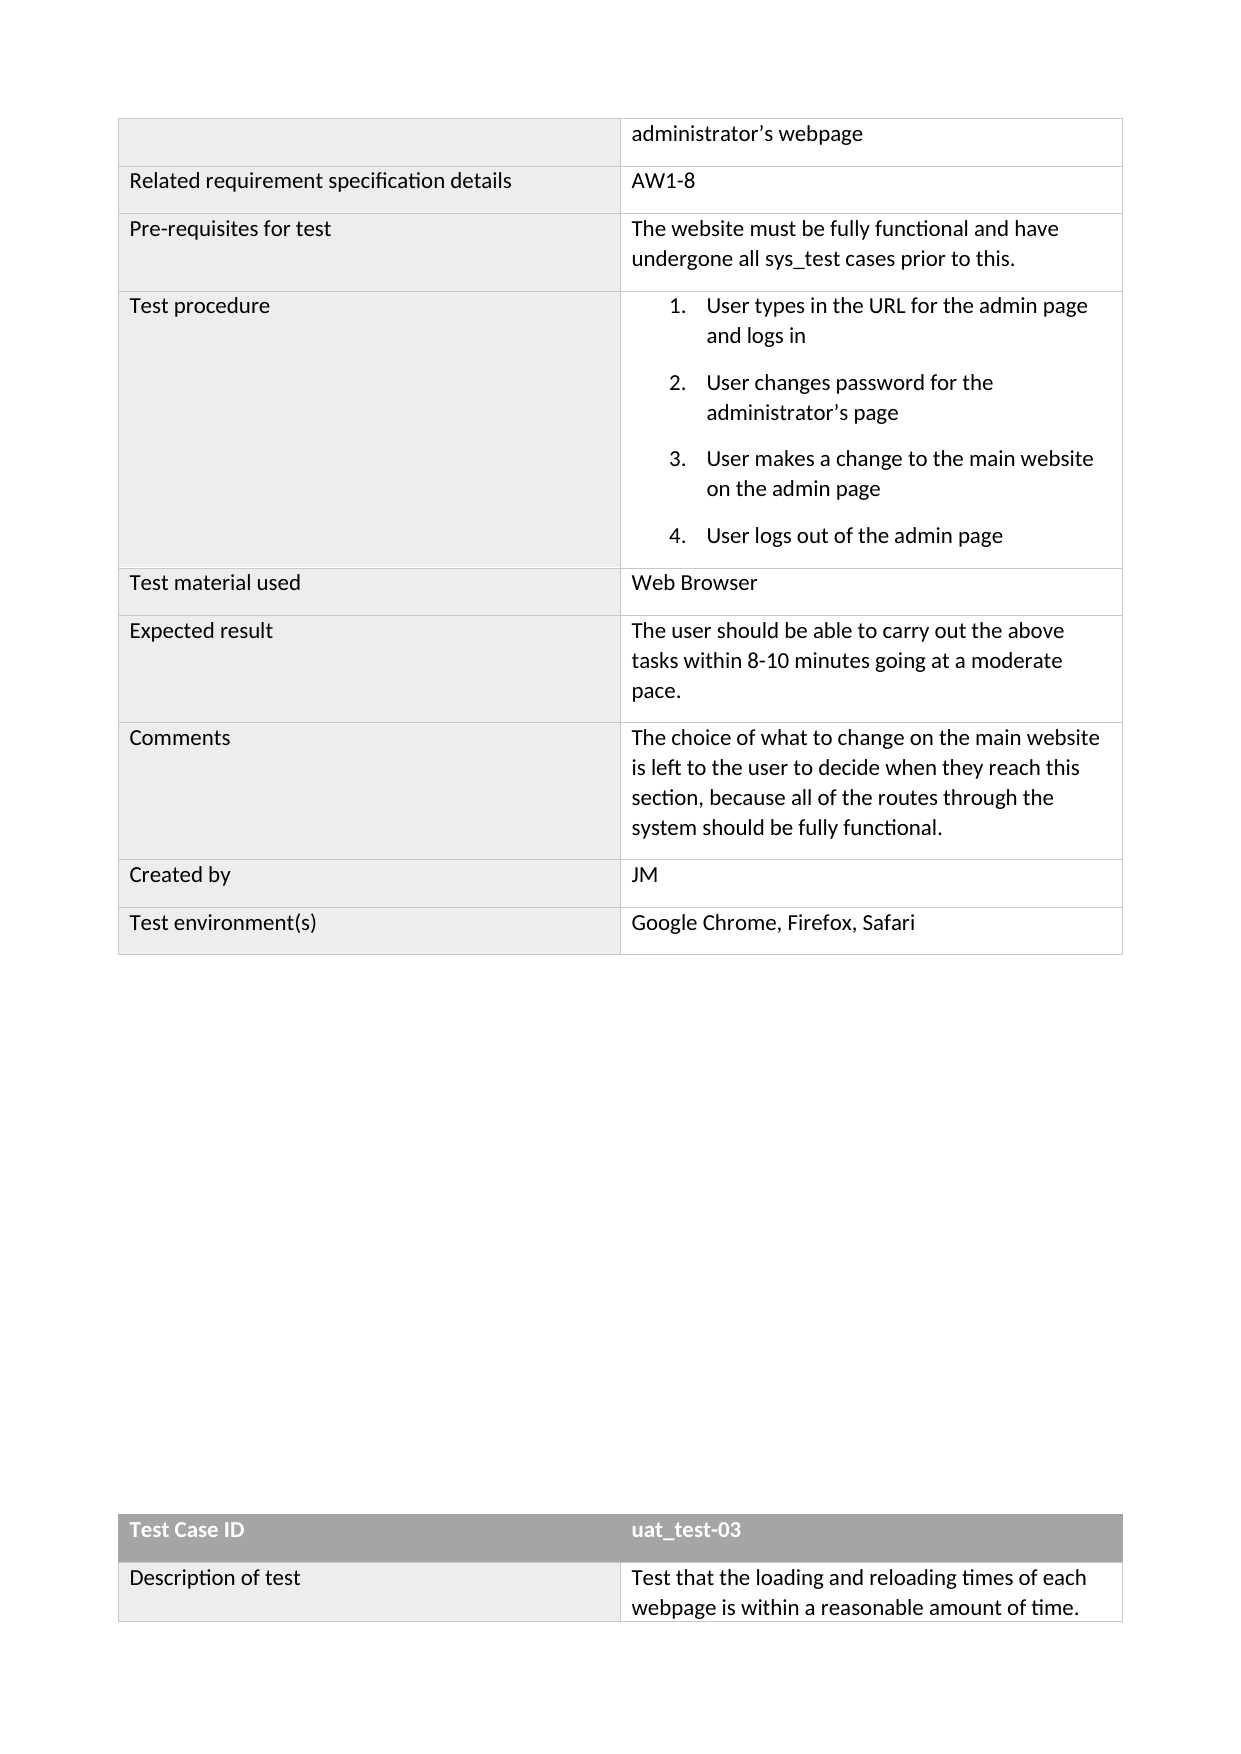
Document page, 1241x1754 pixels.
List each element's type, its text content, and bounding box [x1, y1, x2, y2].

table_cell The user should be able to carry out the above tasks within 8-10 minutes going at a moderate pace. [621, 616, 1122, 722]
table_cell Related requirement specification details [119, 167, 620, 213]
table_cell Description of test [119, 1563, 620, 1621]
table_cell [119, 119, 620, 166]
table_cell Pre-requisites for test [119, 214, 620, 291]
table_cell administrator’s webpage [621, 119, 1122, 166]
table_cell Created by [119, 860, 620, 907]
table_header Test Case ID [119, 1515, 620, 1562]
table_cell The choice of what to change on the main website is left to the user to decide when they reach this section, because all of the routes through the system should be fully functional. [621, 723, 1122, 859]
table_cell Comments [119, 723, 620, 859]
table_cell User types in the URL for the admin page and logs in User changes password for the administrator’s page User makes a change to the main website on the admin page User logs out of the admin page [621, 292, 1122, 567]
table_cell Expected result [119, 616, 620, 722]
table_cell Test procedure [119, 292, 620, 567]
table_cell Web Browser [621, 569, 1122, 615]
table_header uat_test-03 [620, 1515, 1122, 1562]
table_cell JM [621, 860, 1122, 907]
table_cell Test environment(s) [119, 908, 620, 954]
table_cell Test material used [119, 569, 620, 615]
table_cell Test that the loading and reloading times of each webpage is within a reasonable amount of time. [621, 1563, 1122, 1621]
table_cell AW1-8 [621, 167, 1122, 213]
table_cell Google Chrome, Firefox, Safari [621, 908, 1122, 954]
table_cell The website must be fully functional and have undergone all sys_test cases prior to this. [621, 214, 1122, 291]
